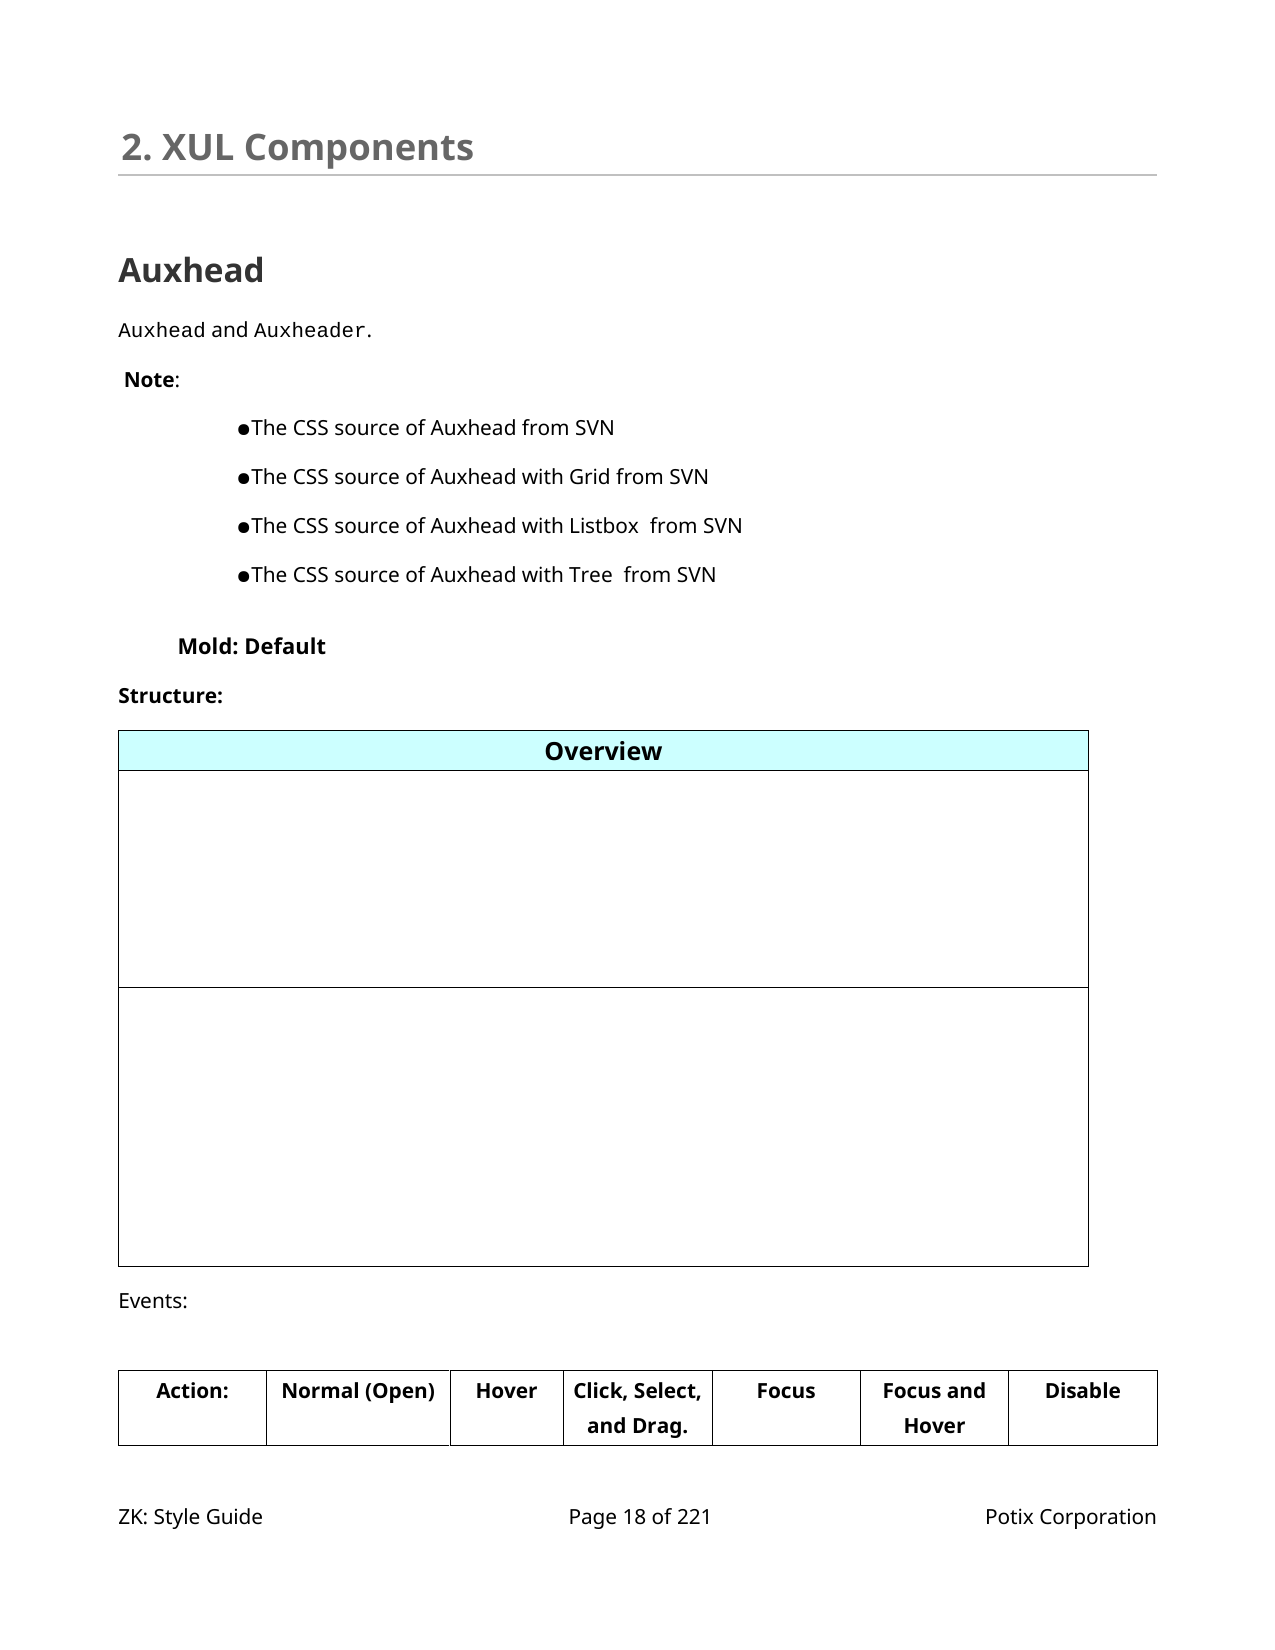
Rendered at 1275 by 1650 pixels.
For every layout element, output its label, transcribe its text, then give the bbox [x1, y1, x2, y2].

list The CSS source of Auxhead from SVN [236, 413, 1157, 442]
table_header Focus and Hover [861, 1371, 1008, 1445]
table_header Disable [1009, 1371, 1157, 1445]
text Note: [118, 365, 1157, 393]
list The CSS source of Auxhead with Listbox from SVN [236, 511, 1157, 539]
table_cell [119, 988, 1088, 1266]
table_cell [119, 771, 1088, 987]
text Events: [118, 1286, 1157, 1350]
text Auxhead and Auxheader. [118, 316, 1157, 344]
table_header Normal (Open) [267, 1371, 449, 1445]
subtitle Mold: Default [177, 631, 1157, 661]
table_header Click, Select, and Drag. [564, 1371, 712, 1445]
list The CSS source of Auxhead with Grid from SVN [236, 462, 1157, 491]
table_header Overview [119, 731, 1088, 770]
table_header Hover [451, 1371, 563, 1445]
list The CSS source of Auxhead with Tree from SVN [236, 560, 1157, 588]
table_header Action: [119, 1371, 266, 1445]
table_header Focus [713, 1371, 860, 1445]
subtitle 2. XUL Components [118, 118, 1157, 174]
subtitle Auxhead [118, 247, 1157, 292]
text Structure: [118, 681, 1157, 710]
